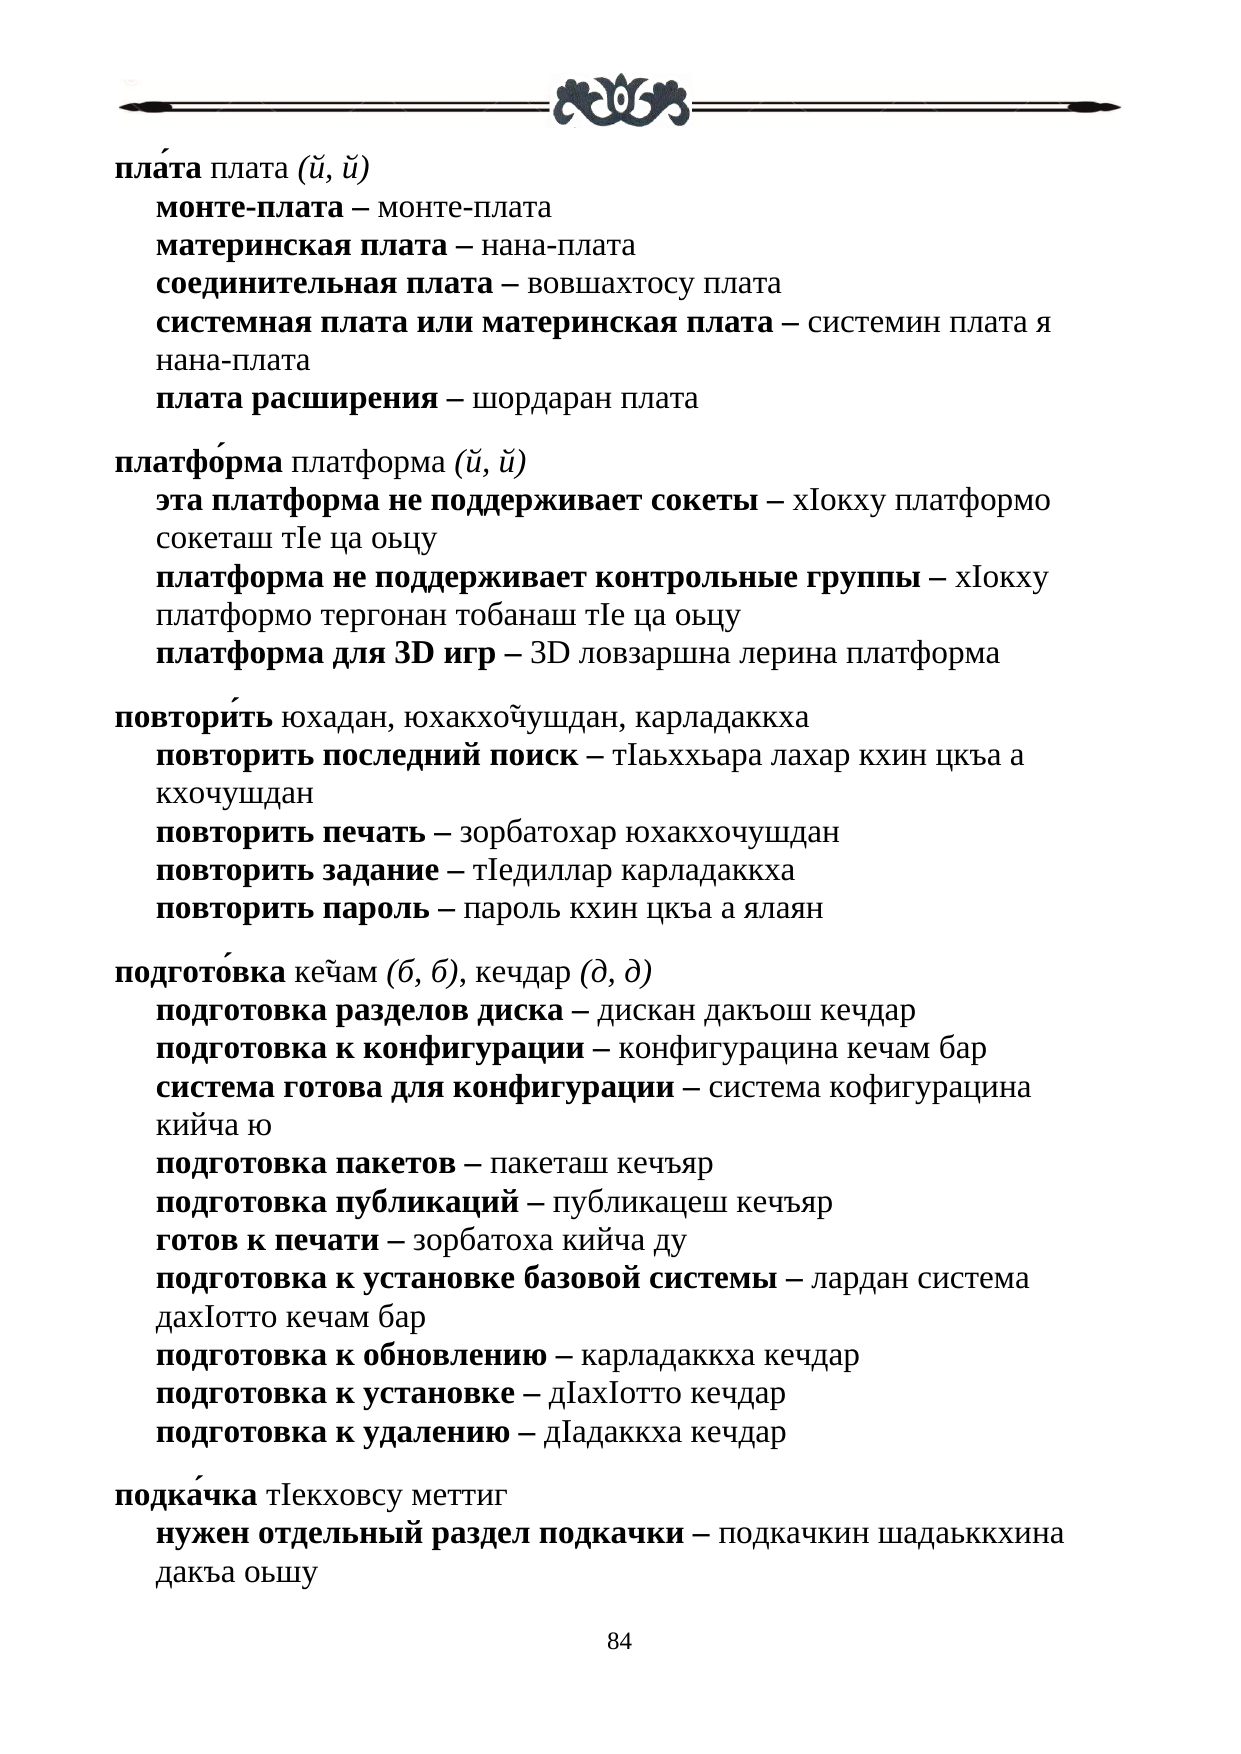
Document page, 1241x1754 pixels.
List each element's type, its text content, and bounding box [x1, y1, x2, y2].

text повтори́ть юхадан, юхакхо̃чушдан, карладаккха повторить последний поиск – тIаьххьара лахар кхин цкъа а кхочушдан повторить печать – зорбатохар юхакхочушдан повторить задание – тIедиллар карладаккха повторить пароль – пароль кхин цкъа а ялаян [114, 696, 1122, 926]
text пла́та плата (й, й) монте-плата – монте-плата материнская плата – нана-плата соединительная плата – вовшахтосу плата системная плата или материнская плата – системин плата я нана-плата плата расширения – шордаран плата [114, 148, 1122, 416]
text платфо́рма платформа (й, й) эта платформа не поддерживает сокеты – хIокху платформо сокеташ тIе ца оьцу платформа не поддерживает контрольные группы – хIокху платформо тергонан тобанаш тIе ца оьцу платформа для 3D игр – 3D ловзаршна лерина платформа [114, 441, 1122, 671]
text подгото́вка ке̃чам (б, б), кечдар (д, д) подготовка разделов диска – дискан дакъош кечдар подготовка к конфигурации – конфигурацина кечам бар система готова для конфигурации – система кофигурацина кийча ю подготовка пакетов – пакеташ кечъяр подготовка публикаций – публикацеш кечъяр готов к печати – зорбатоха кийча ду подготовка к установке базовой системы – лардан система дахIотто кечам бар подготовка к обновлению – карладаккха кечдар подготовка к установке – дIахIотто кечдар подготовка к удалению – дIадаккха кечдар [114, 951, 1122, 1449]
text подка́чка тIекховсу меттиг нужен отдельный раздел подкачки – подкачкин шадаьккхина дакъа оьшу [114, 1474, 1122, 1589]
